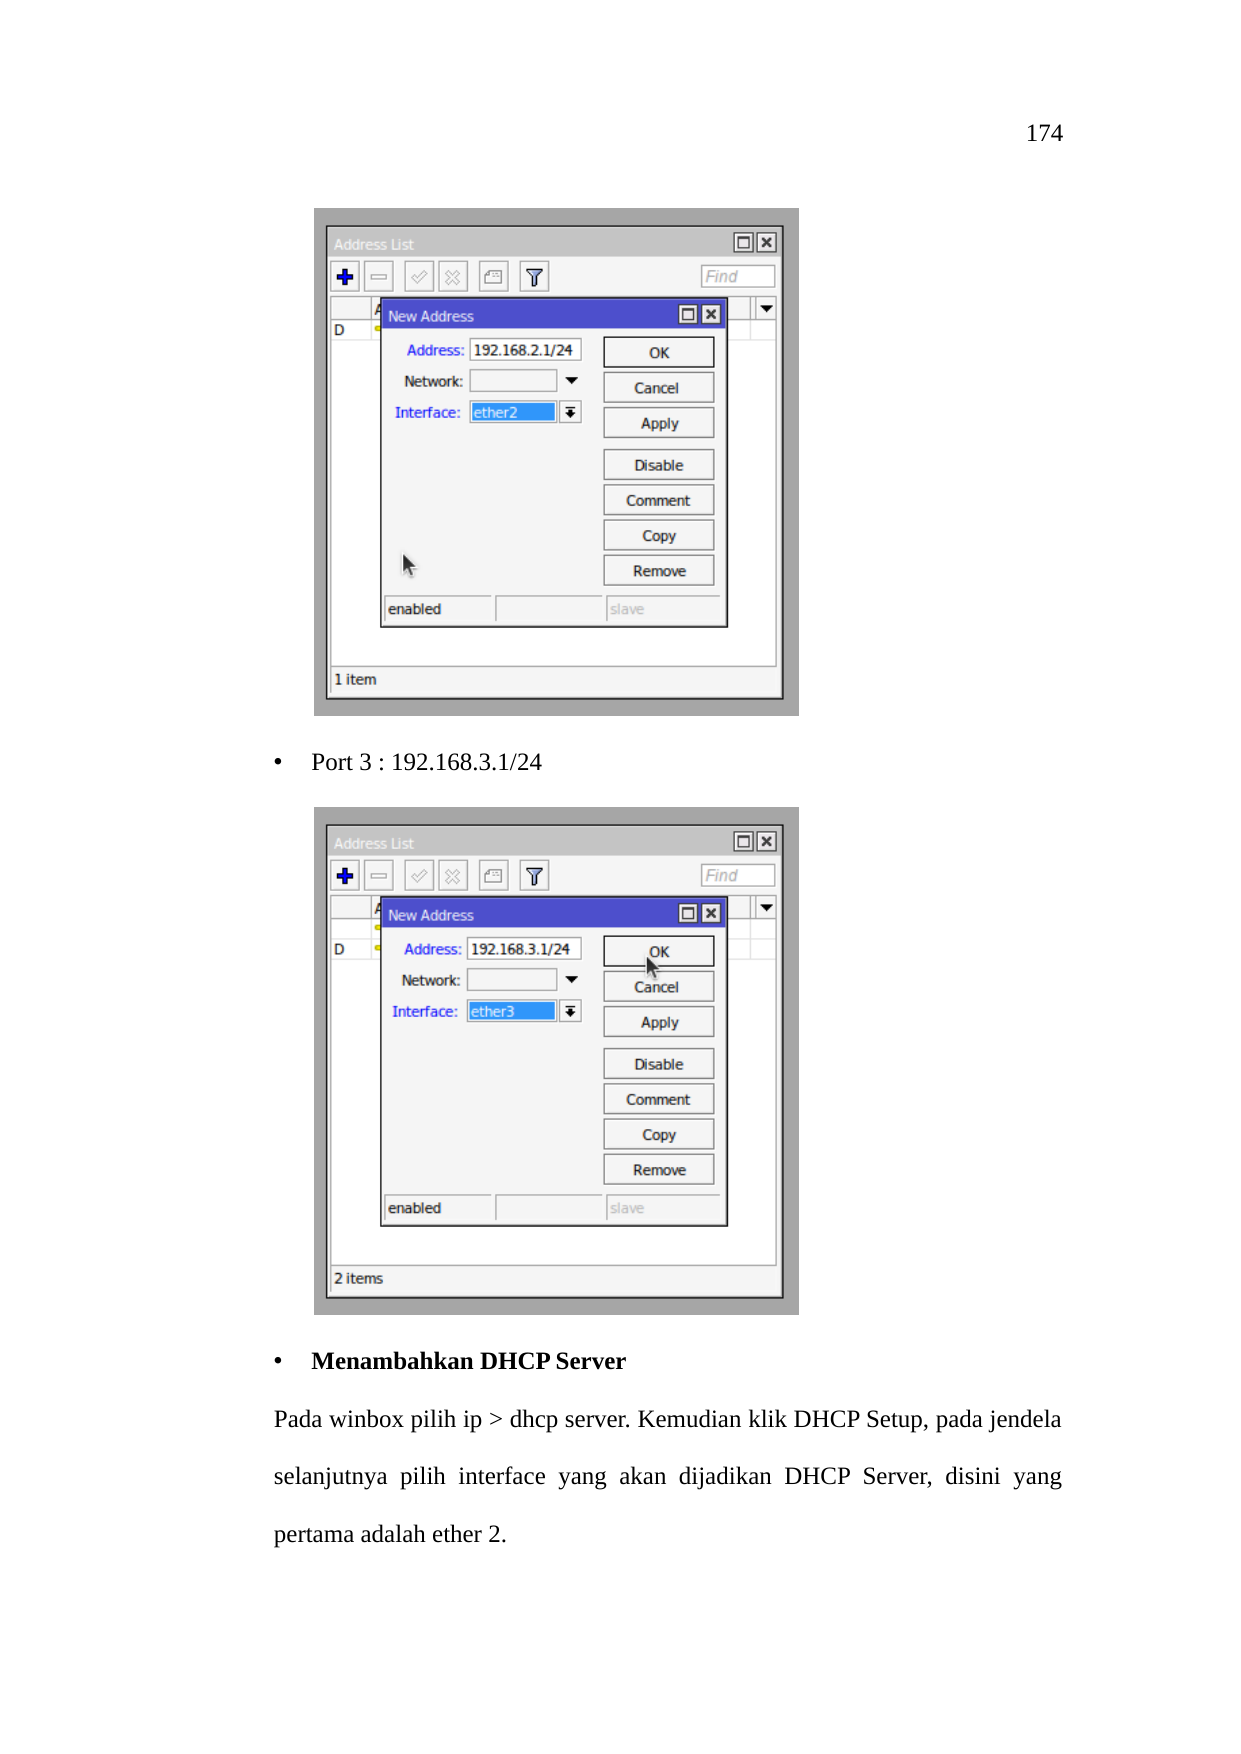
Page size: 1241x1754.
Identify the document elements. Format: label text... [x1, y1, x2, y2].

picture [314, 807, 799, 1315]
list Menambahkan DHCP Server [274, 1346, 1063, 1375]
picture [314, 208, 799, 716]
list Pada winbox pilih ip > dhcp server. Kemudian klik DHCP Setup, pada jendela selanjutnya pilih interface yang akan dijadikan DHCP Server, disini yang pertama adalah ether 2. [236, 1404, 1063, 1547]
list Port 3 : 192.168.3.1/24 [274, 747, 1063, 776]
